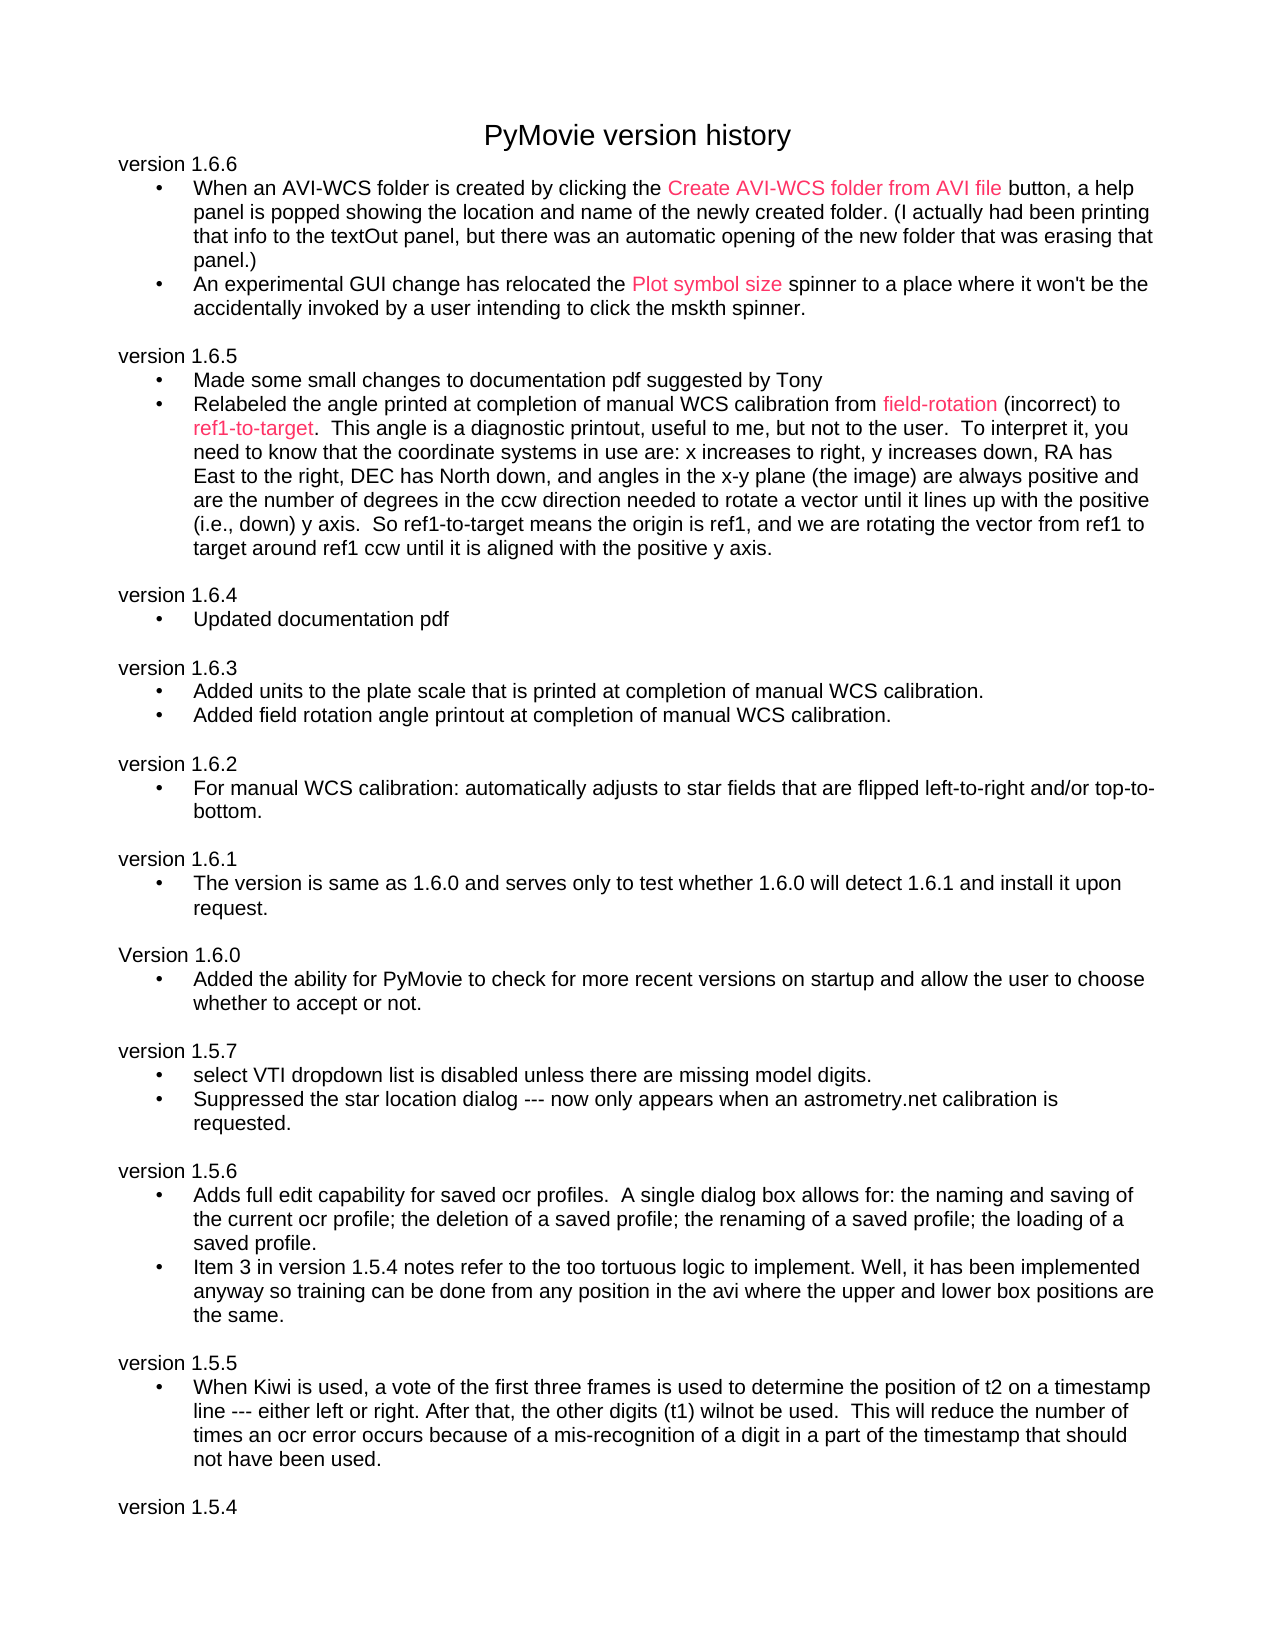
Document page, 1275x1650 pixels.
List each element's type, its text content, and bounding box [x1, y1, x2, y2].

list Relabeled the angle printed at completion of manual WCS calibration from field-rotation (incorrect) to ref1-to-target. This angle is a diagnostic printout, useful to me, but not to the user. To interpret it, you need to know that the coordinate systems in use are: x increases to right, y increases down, RA has East to the right, DEC has North down, and angles in the x-y plane (the image) are always positive and are the number of degrees in the ccw direction needed to rotate a vector until it lines up with the positive (i.e., down) y axis. So ref1-to-target means the origin is ref1, and we are rotating the vector from ref1 to target around ref1 ccw until it is aligned with the positive y axis. [156, 392, 1157, 583]
list Suppressed the star location dialog --- now only appears when an astrometry.net calibration is requested. [156, 1087, 1157, 1159]
text version 1.5.5 [118, 1351, 1157, 1375]
list Added units to the plate scale that is printed at completion of manual WCS calibration. [156, 679, 1157, 703]
text PyMovie version history [118, 118, 1157, 152]
list An experimental GUI change has relocated the Plot symbol size spinner to a place where it won't be the accidentally invoked by a user intending to click the mskth spinner. [156, 272, 1157, 343]
text version 1.5.6 [118, 1159, 1157, 1183]
text version 1.5.7 [118, 1039, 1157, 1063]
text Version 1.6.0 [118, 943, 1157, 967]
text version 1.6.4 [118, 583, 1157, 607]
text version 1.6.5 [118, 343, 1157, 367]
text version 1.6.1 [118, 847, 1157, 871]
list Added field rotation angle printout at completion of manual WCS calibration. [156, 703, 1157, 751]
text version 1.5.4 [118, 1495, 1157, 1519]
list Added the ability for PyMovie to check for more recent versions on startup and allow the user to choose whether to accept or not. [156, 967, 1157, 1039]
list Adds full edit capability for saved ocr profiles. A single dialog box allows for: the naming and saving of the current ocr profile; the deletion of a saved profile; the renaming of a saved profile; the loading of a saved profile. [156, 1183, 1157, 1255]
list When an AVI-WCS folder is created by clicking the Create AVI-WCS folder from AVI file button, a help panel is popped showing the location and name of the newly created folder. (I actually had been printing that info to the textOut panel, but there was an automatic opening of the new folder that was erasing that panel.) [156, 176, 1157, 272]
text version 1.6.2 [118, 751, 1157, 775]
list Made some small changes to documentation pdf suggested by Tony [156, 367, 1157, 392]
text version 1.6.6 [118, 152, 1157, 176]
list For manual WCS calibration: automatically adjusts to star fields that are flipped left-to-right and/or top-to-bottom. [156, 775, 1157, 847]
list The version is same as 1.6.0 and serves only to test whether 1.6.0 will detect 1.6.1 and install it upon request. [156, 871, 1157, 943]
list When Kiwi is used, a vote of the first three frames is used to determine the position of t2 on a timestamp line --- either left or right. After that, the other digits (t1) wilnot be used. This will reduce the number of times an ocr error occurs because of a mis-recognition of a digit in a part of the timestamp that should not have been used. [156, 1375, 1157, 1495]
list Updated documentation pdf [156, 607, 1157, 655]
list Item 3 in version 1.5.4 notes refer to the too tortuous logic to implement. Well, it has been implemented anyway so training can be done from any position in the avi where the upper and lower box positions are the same. [156, 1255, 1157, 1351]
list select VTI dropdown list is disabled unless there are missing model digits. [156, 1063, 1157, 1087]
text version 1.6.3 [118, 655, 1157, 679]
